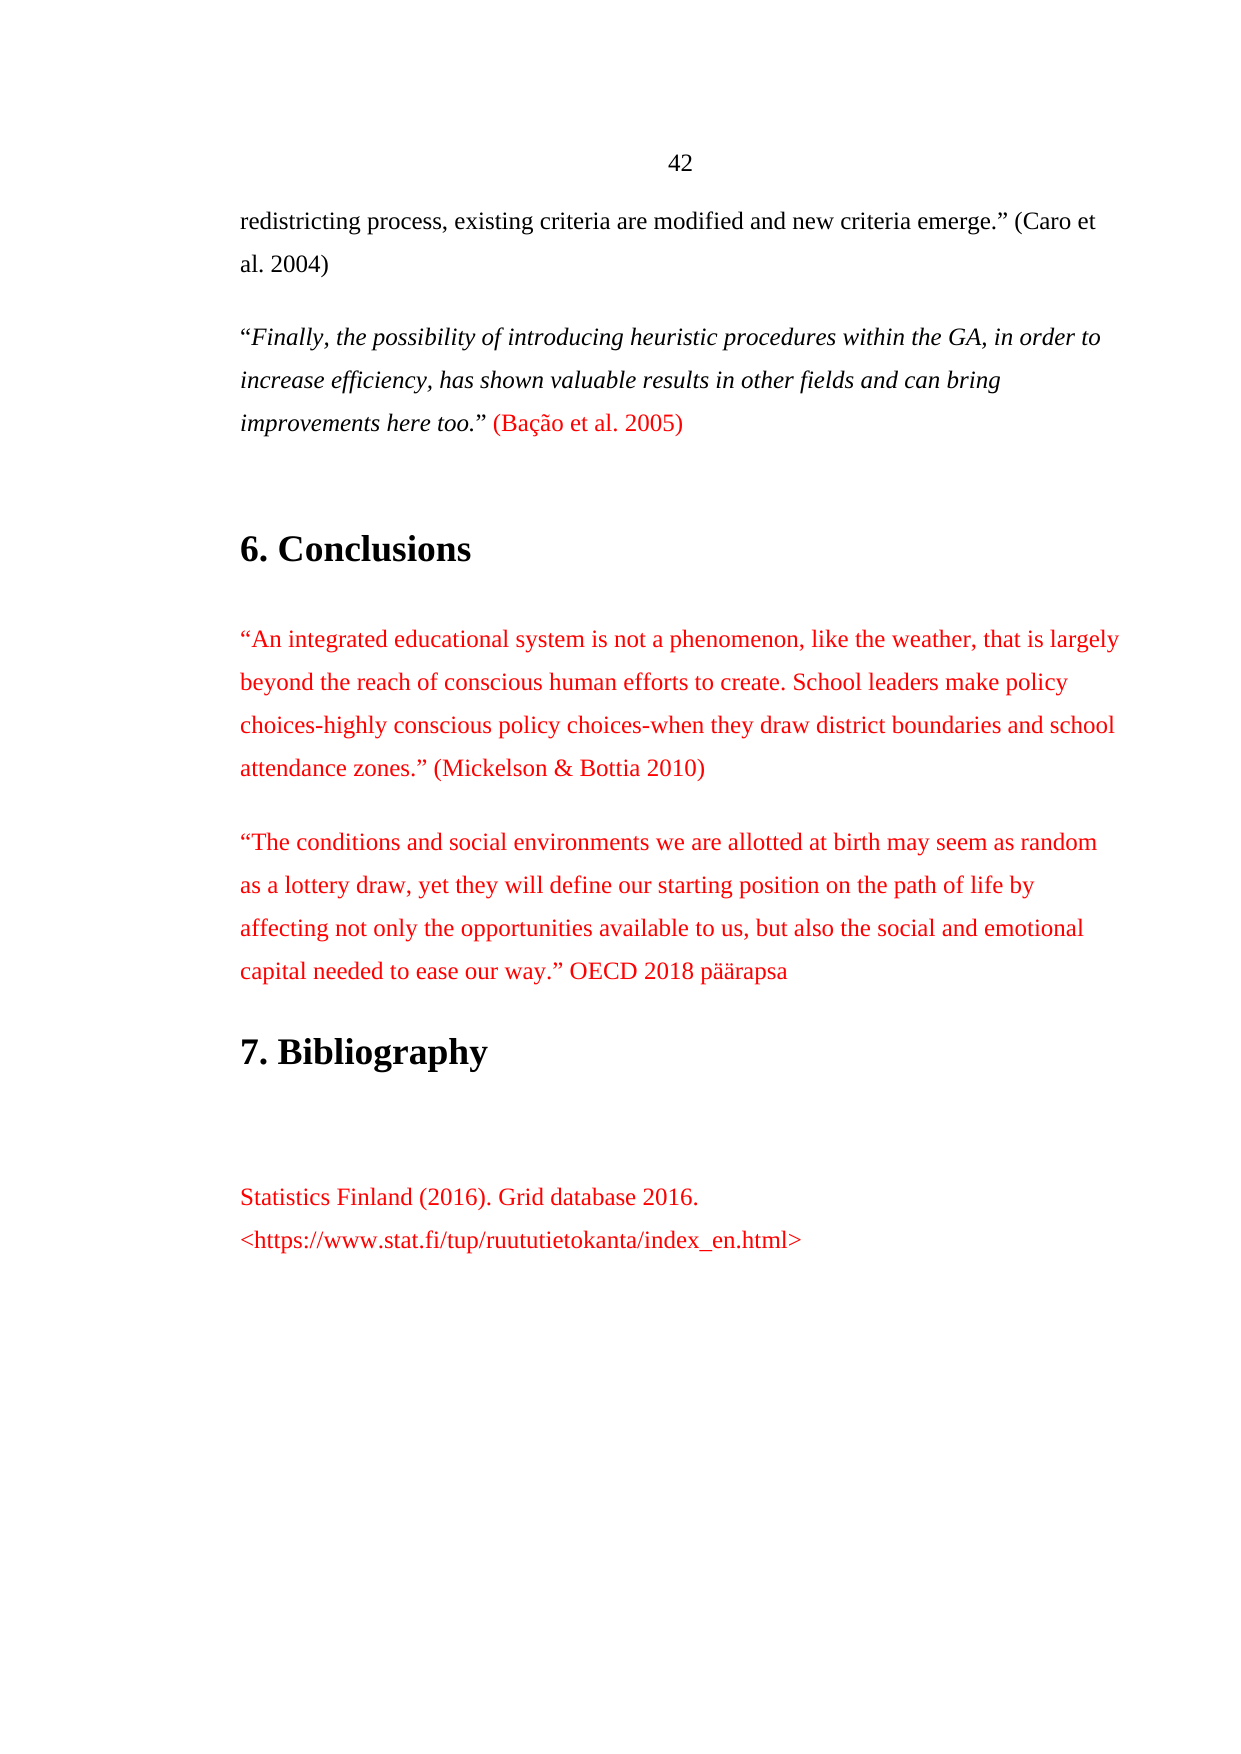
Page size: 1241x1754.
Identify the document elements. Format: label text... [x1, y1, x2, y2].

text Statistics Finland (2016). Grid database 2016. <https://www.stat.fi/tup/ruututietokanta/index_en.html> [240, 1182, 1121, 1254]
text “An integrated educational system is not a phenomenon, like the weather, that is largely beyond the reach of conscious human efforts to create. School leaders make policy choices-highly conscious policy choices-when they draw district boundaries and school attendance zones.” (Mickelson & Bottia 2010) [240, 624, 1121, 782]
text “Finally, the possibility of introducing heuristic procedures within the GA, in order to increase efficiency, has shown valuable results in other fields and can bring improvements here too.” (Bação et al. 2005) [240, 322, 1121, 437]
subtitle 6. Conclusions [240, 526, 1121, 569]
subtitle 7. Bibliography [240, 1029, 1121, 1072]
text “The conditions and social environments we are allotted at birth may seem as random as a lottery draw, yet they will define our starting position on the path of life by affecting not only the opportunities available to us, but also the social and emotional capital needed to ease our way.” OECD 2018 päärapsa [240, 827, 1121, 985]
text redistricting process, existing criteria are modified and new criteria emerge.” (Caro et al. 2004) [240, 206, 1121, 278]
